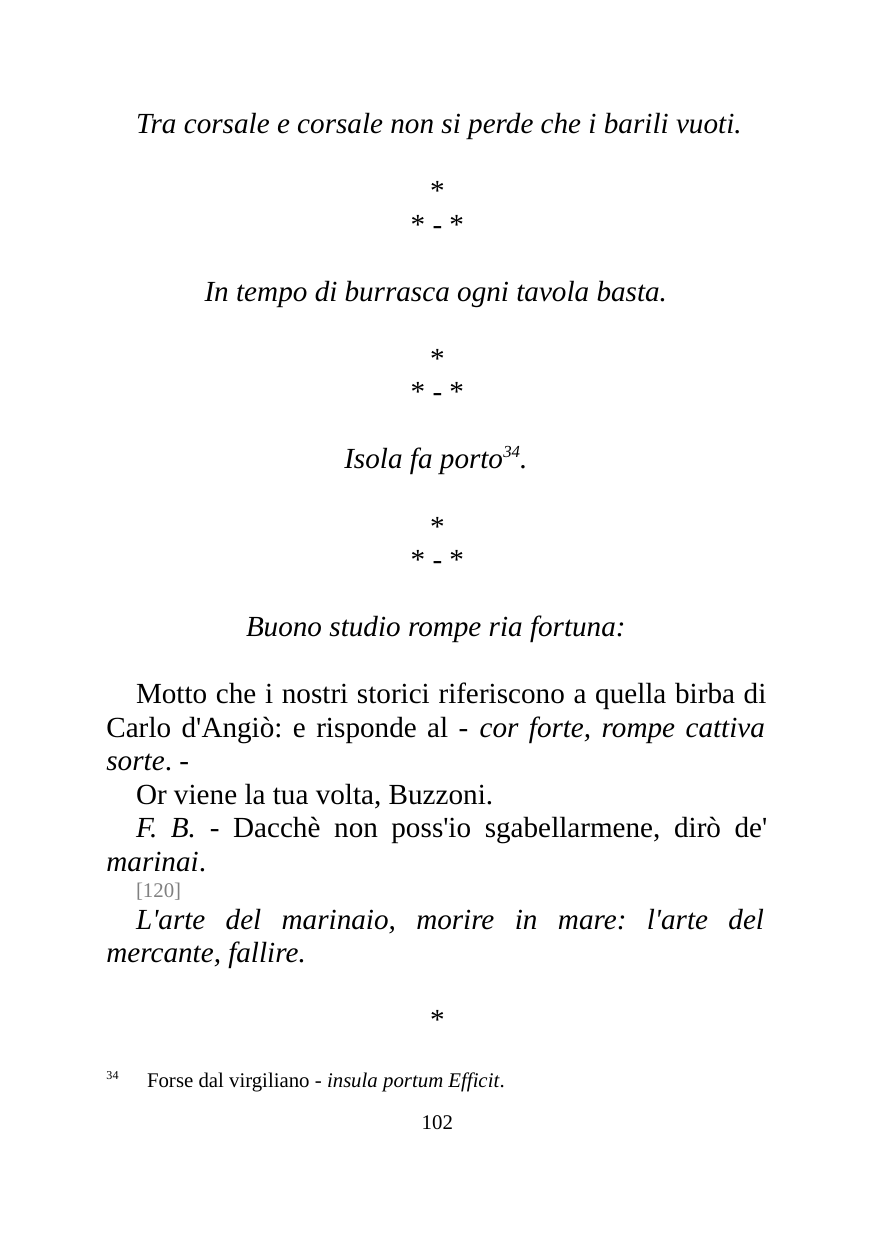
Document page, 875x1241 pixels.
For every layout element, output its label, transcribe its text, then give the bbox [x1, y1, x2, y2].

text * - * [106, 374, 768, 408]
text L'arte del marinaio, morire in mare: l'arte del mercante, fallire. [106, 902, 768, 969]
text Or viene la tua volta, Buzzoni. [106, 777, 768, 811]
text * [106, 1002, 768, 1036]
text * [106, 173, 768, 207]
text * - * [106, 542, 768, 576]
text Buono studio rompe ria fortuna: [106, 609, 768, 643]
text Tra corsale e corsale non si perde che i barili vuoti. [106, 106, 768, 140]
text * - * [106, 207, 768, 240]
text [120] [106, 878, 768, 902]
text Isola fa porto. [106, 442, 768, 475]
text In tempo di burrasca ogni tavola basta. [106, 274, 768, 307]
text Forse dal virgiliano - insula portum Efficit. [106, 1068, 768, 1092]
text * [106, 509, 768, 542]
text F. B. - Dacchè non poss'io sgabellarmene, dirò de' marinai. [106, 811, 768, 878]
text Motto che i nostri storici riferiscono a quella birba di Carlo d'Angiò: e risponde al - cor forte, rompe cattiva sorte. - [106, 676, 768, 777]
text * [106, 341, 768, 374]
